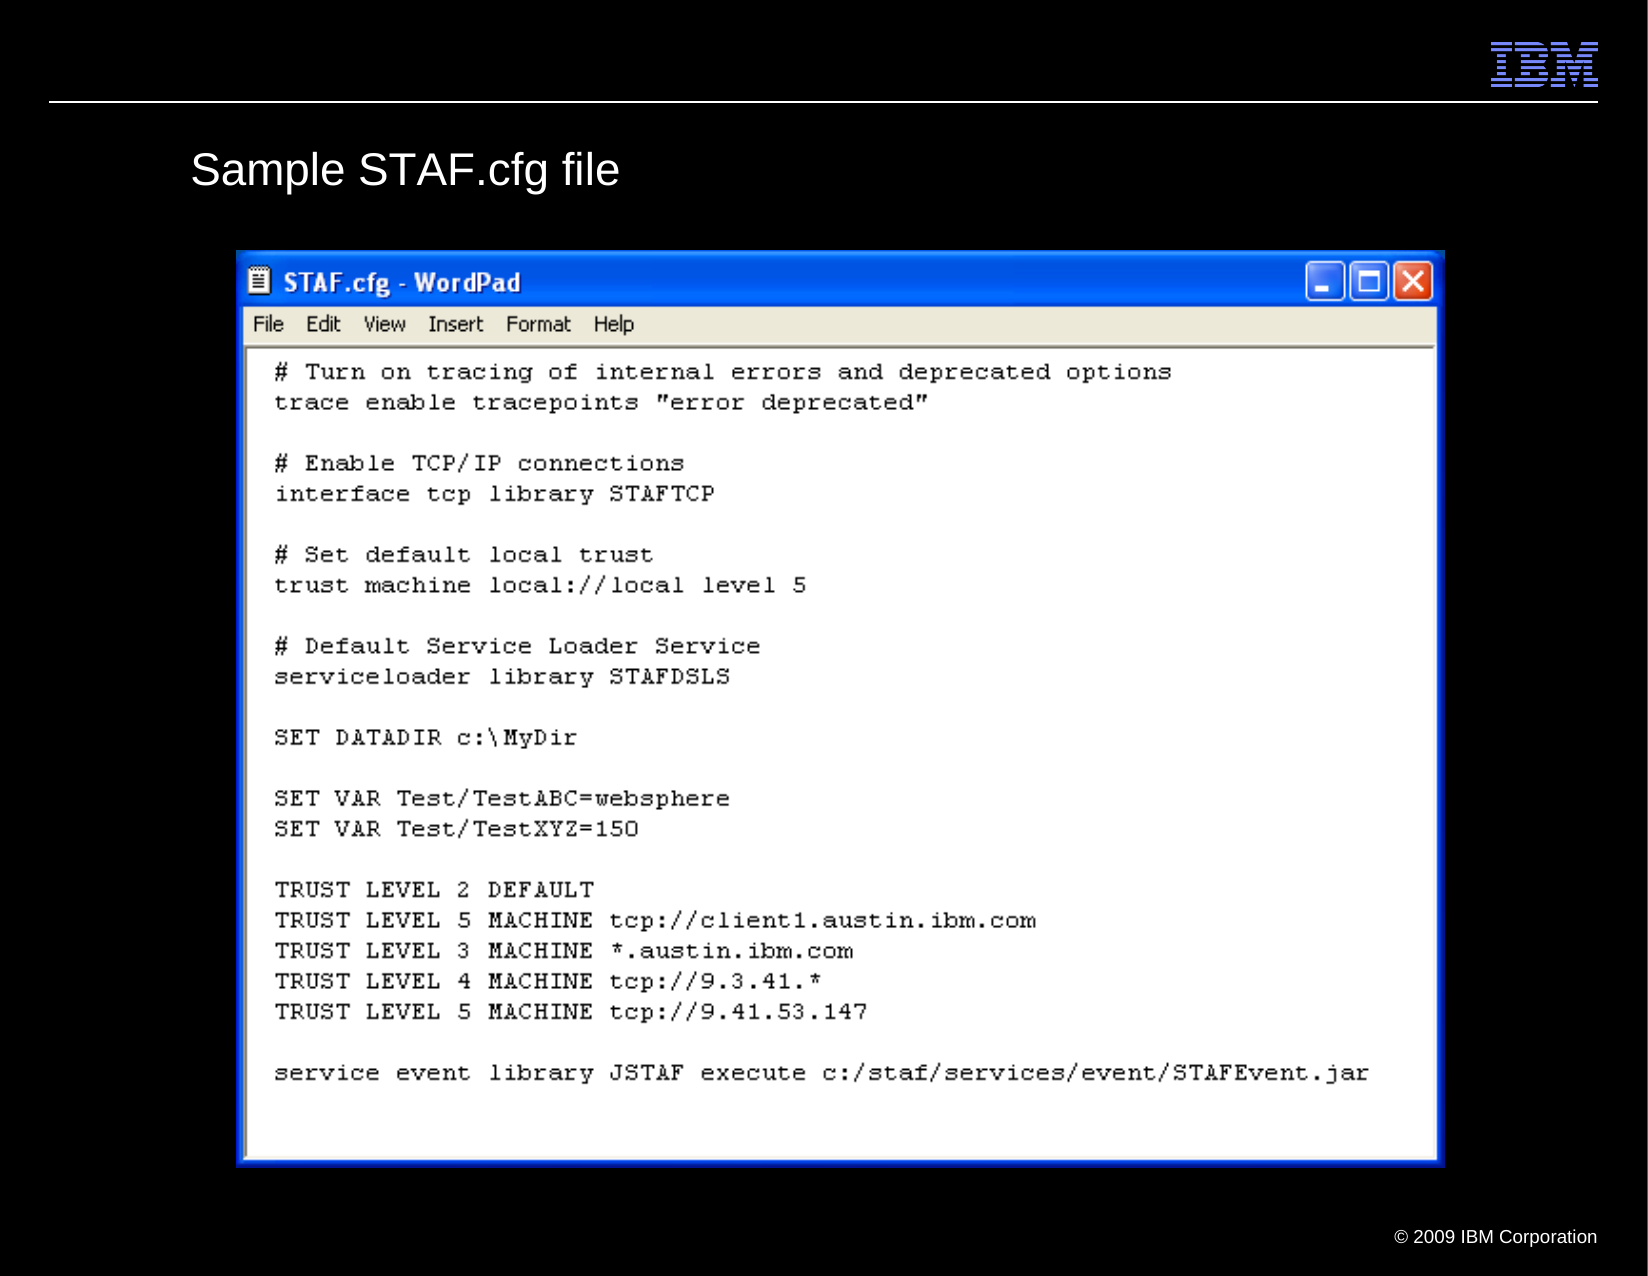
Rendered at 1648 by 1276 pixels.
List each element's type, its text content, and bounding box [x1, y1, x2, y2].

picture [1491, 42, 1598, 87]
title Sample STAF.cfg file [173, 137, 1648, 231]
picture [236, 250, 1445, 1168]
